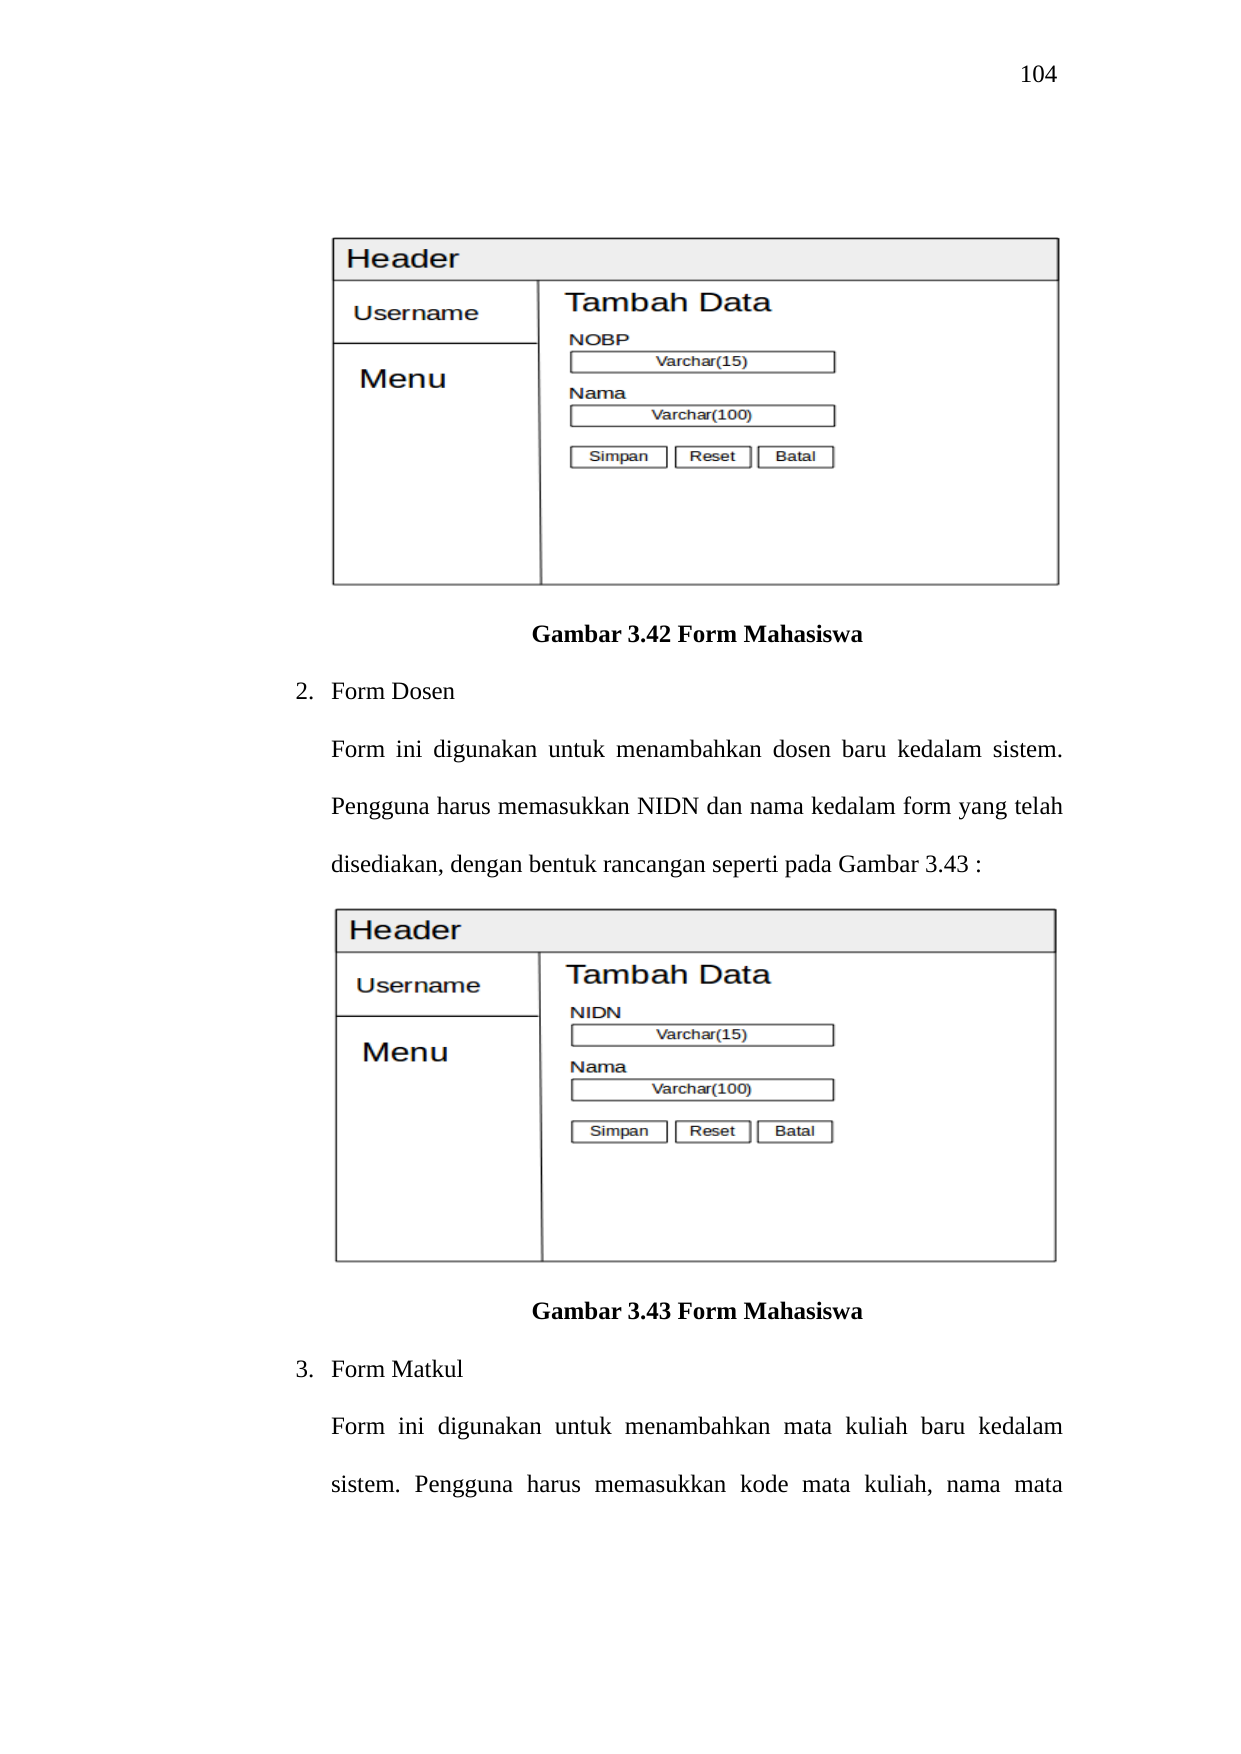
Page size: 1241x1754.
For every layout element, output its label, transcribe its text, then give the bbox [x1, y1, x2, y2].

list Form ini digunakan untuk menambahkan mata kuliah baru kedalam sistem. Pengguna harus memasukkan kode mata kuliah, nama mata [295, 1411, 1063, 1498]
list Form ini digunakan untuk menambahkan dosen baru kedalam sistem. Pengguna harus memasukkan NIDN dan nama kedalam form yang telah disediakan, dengan bentuk rancangan seperti pada Gambar 3.43 : [295, 734, 1063, 877]
list Form Matkul [295, 1268, 1063, 1383]
list Gambar 3.43 Form Mahasiswa [331, 1268, 1063, 1325]
picture [331, 236, 1064, 590]
picture [331, 906, 1064, 1268]
list Form Dosen [295, 590, 1063, 705]
list Gambar 3.42 Form Mahasiswa [331, 590, 1063, 647]
